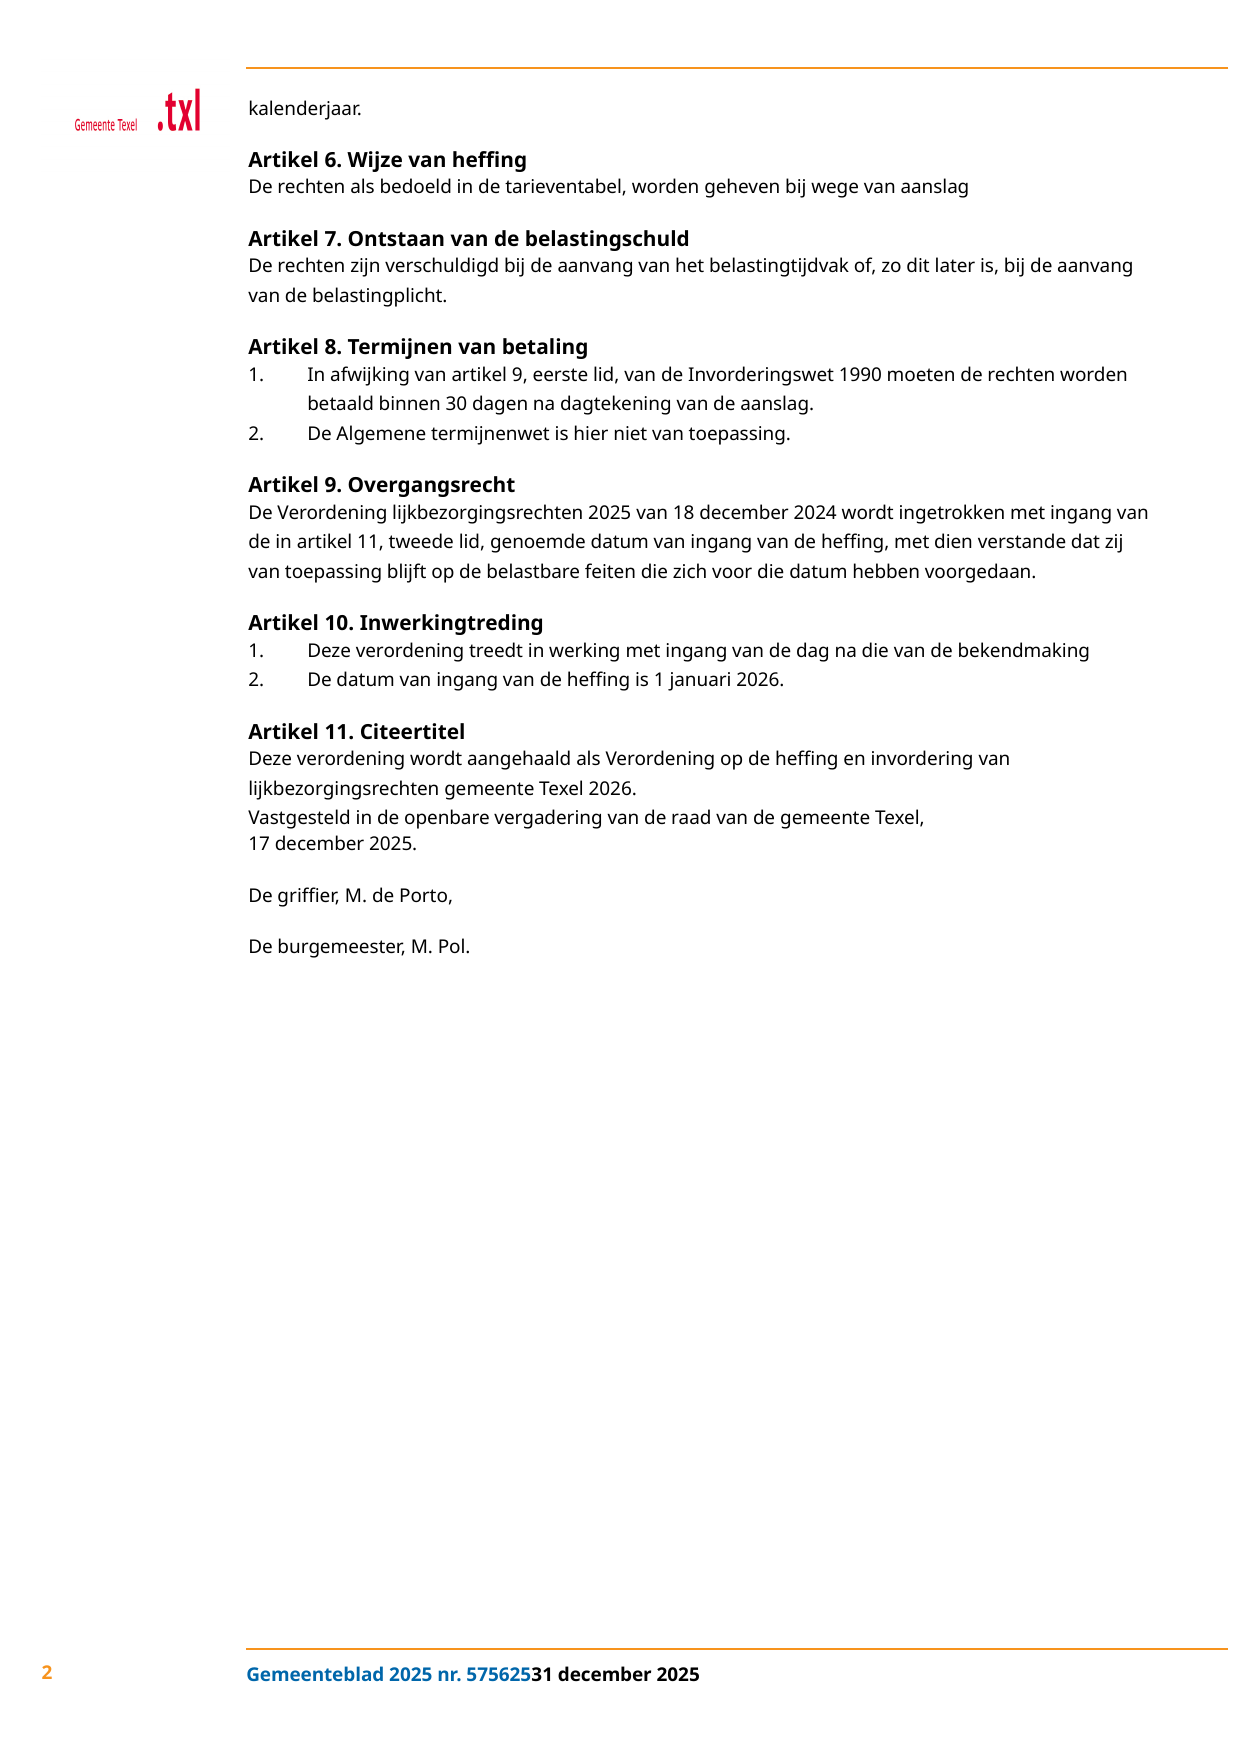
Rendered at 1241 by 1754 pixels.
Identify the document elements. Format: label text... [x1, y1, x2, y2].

text Artikel 8. Termijnen van betaling [248, 332, 1152, 361]
text Artikel 6. Wijze van heffing [248, 145, 1152, 174]
text kalenderjaar. [248, 95, 1152, 121]
list De Algemene termijnenwet is hier niet van toepassing. [248, 420, 1152, 446]
picture [41, 47, 231, 172]
text Vastgesteld in de openbare vergadering van de raad van de gemeente Texel, [248, 804, 1152, 830]
text Artikel 7. Ontstaan van de belastingschuld [248, 224, 1152, 252]
text De griffier, M. de Porto, [248, 882, 1152, 907]
text Artikel 9. Overgangsrecht [248, 471, 1152, 499]
list De datum van ingang van de heffing is 1 januari 2026. [248, 667, 1152, 692]
text Artikel 10. Inwerkingtreding [248, 608, 1152, 637]
text De burgemeester, M. Pol. [248, 933, 1152, 959]
text Deze verordening wordt aangehaald als Verordening op de heffing en invordering van lijkbezorgingsrechten gemeente Texel 2026. [248, 745, 1152, 801]
list Deze verordening treedt in werking met ingang van de dag na die van de bekendmaking [248, 637, 1152, 663]
text Artikel 11. Citeertitel [248, 717, 1152, 745]
text De rechten als bedoeld in de tarieventabel, worden geheven bij wege van aanslag [248, 174, 1152, 199]
text 17 december 2025. [248, 830, 1152, 856]
text De Verordening lijkbezorgingsrechten 2025 van 18 december 2024 wordt ingetrokken met ingang van de in artikel 11, tweede lid, genoemde datum van ingang van de heffing, met dien verstande dat zij van toepassing blijft op de belastbare feiten die zich voor die datum hebben voorgedaan. [248, 499, 1152, 584]
text De rechten zijn verschuldigd bij de aanvang van het belastingtijdvak of, zo dit later is, bij de aanvang van de belastingplicht. [248, 252, 1152, 308]
list In afwijking van artikel 9, eerste lid, van de Invorderingswet 1990 moeten de rechten worden betaald binnen 30 dagen na dagtekening van de aanslag. [248, 361, 1152, 416]
